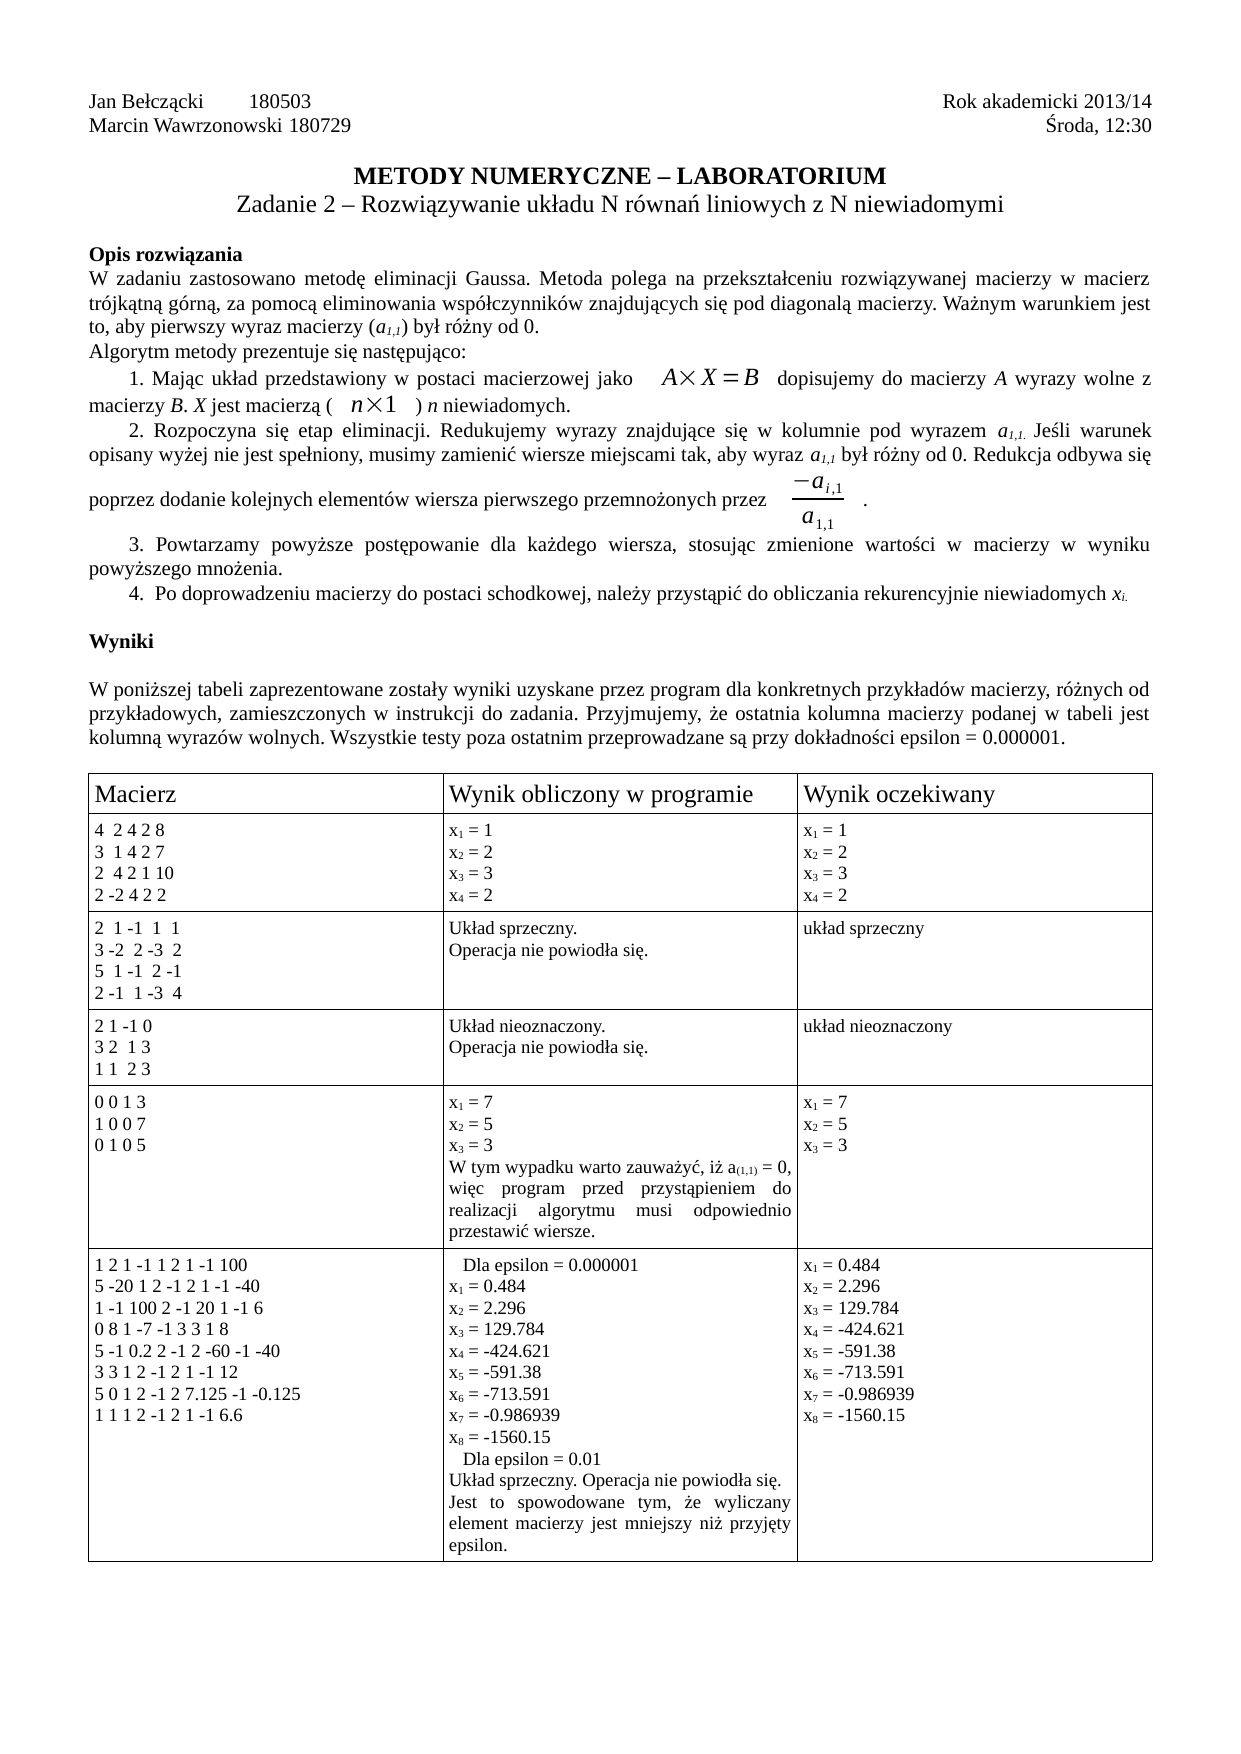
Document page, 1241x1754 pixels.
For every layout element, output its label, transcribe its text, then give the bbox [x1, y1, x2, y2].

table_cell Układ sprzeczny. Operacja nie powiodła się. [444, 912, 797, 1009]
table_cell x1 = 7 x2 = 5 x3 = 3 W tym wypadku warto zauważyć, iż a(1,1) = 0, więc program przed przystąpieniem do realizacji algorytmu musi odpowiednio przestawić wiersze. [444, 1086, 797, 1248]
table_cell 0 0 1 3 1 0 0 7 0 1 0 5 [89, 1086, 443, 1248]
table_cell x1 = 1 x2 = 2 x3 = 3 x4 = 2 [798, 814, 1152, 911]
table_cell 2 1 -1 1 1 3 -2 2 -3 2 5 1 -1 2 -1 2 -1 1 -3 4 [89, 912, 443, 1009]
text 4. Po doprowadzeniu macierzy do postaci schodkowej, należy przystąpić do obliczania rekurencyjnie niewiadomych xi. [88, 580, 1152, 604]
text 3. Powtarzamy powyższe postępowanie dla każdego wiersza, stosując zmienione wartości w macierzy w wyniku powyższego mnożenia. [88, 532, 1152, 580]
text Wyniki [88, 628, 1152, 653]
text Algorytm metody prezentuje się następująco: [88, 338, 1152, 363]
table_cell Układ nieoznaczony. Operacja nie powiodła się. [444, 1010, 797, 1085]
table_header Rok akademicki 2013/14 Środa, 12:30 [620, 89, 1152, 137]
table_cell x1 = 0.484 x2 = 2.296 x3 = 129.784 x4 = -424.621 x5 = -591.38 x6 = -713.591 x7 = -0.986939 x8 = -1560.15 [798, 1249, 1152, 1561]
table_header Wynik obliczony w programie [444, 774, 797, 813]
table_cell x1 = 7 x2 = 5 x3 = 3 [798, 1086, 1152, 1248]
table_cell Dla epsilon = 0.000001 x1 = 0.484 x2 = 2.296 x3 = 129.784 x4 = -424.621 x5 = -591.38 x6 = -713.591 x7 = -0.986939 x8 = -1560.15 Dla epsilon = 0.01 Układ sprzeczny. Operacja nie powiodła się. Jest to spowodowane tym, że wyliczany element macierzy jest mniejszy niż przyjęty epsilon. [444, 1249, 797, 1561]
text 2. Rozpoczyna się etap eliminacji. Redukujemy wyrazy znajdujące się w kolumnie pod wyrazem a1,1. Jeśli warunek opisany wyżej nie jest spełniony, musimy zamienić wiersze miejscami tak, aby wyraz a1,1 był różny od 0. Redukcja odbywa się poprzez dodanie kolejnych elementów wiersza pierwszego przemnożonych przez . [88, 418, 1152, 532]
text W zadaniu zastosowano metodę eliminacji Gaussa. Metoda polega na przekształceniu rozwiązywanej macierzy w macierz trójkątną górną, za pomocą eliminowania współczynników znajdujących się pod diagonalą macierzy. Ważnym warunkiem jest to, aby pierwszy wyraz macierzy (a1,1) był różny od 0. [88, 266, 1152, 338]
table_cell 2 1 -1 0 3 2 1 3 1 1 2 3 [89, 1010, 443, 1085]
text Zadanie 2 – Rozwiązywanie układu N równań liniowych z N niewiadomymi [88, 189, 1152, 218]
table_cell układ nieoznaczony [798, 1010, 1152, 1085]
text Opis rozwiązania [88, 242, 1152, 266]
table_cell układ sprzeczny [798, 912, 1152, 1009]
table_header Wynik oczekiwany [798, 774, 1152, 813]
table_cell x1 = 1 x2 = 2 x3 = 3 x4 = 2 [444, 814, 797, 911]
text W poniższej tabeli zaprezentowane zostały wyniki uzyskane przez program dla konkretnych przykładów macierzy, różnych od przykładowych, zamieszczonych w instrukcji do zadania. Przyjmujemy, że ostatnia kolumna macierzy podanej w tabeli jest kolumną wyrazów wolnych. Wszystkie testy poza ostatnim przeprowadzane są przy dokładności epsilon = 0.000001. [88, 677, 1152, 749]
table_header Jan Bełczącki 180503 Marcin Wawrzonowski 180729 [89, 89, 620, 137]
text METODY NUMERYCZNE – LABORATORIUM [88, 161, 1152, 189]
table_cell 1 2 1 -1 1 2 1 -1 100 5 -20 1 2 -1 2 1 -1 -40 1 -1 100 2 -1 20 1 -1 6 0 8 1 -7 -1 3 3 1 8 5 -1 0.2 2 -1 2 -60 -1 -40 3 3 1 2 -1 2 1 -1 12 5 0 1 2 -1 2 7.125 -1 -0.125 1 1 1 2 -1 2 1 -1 6.6 [89, 1249, 443, 1561]
text 1. Mając układ przedstawiony w postaci macierzowej jako dopisujemy do macierzy A wyrazy wolne z macierzy B. X jest macierzą () n niewiadomych. [88, 363, 1152, 418]
table_cell 4 2 4 2 8 3 1 4 2 7 2 4 2 1 10 2 -2 4 2 2 [89, 814, 443, 911]
table_header Macierz [89, 774, 443, 813]
